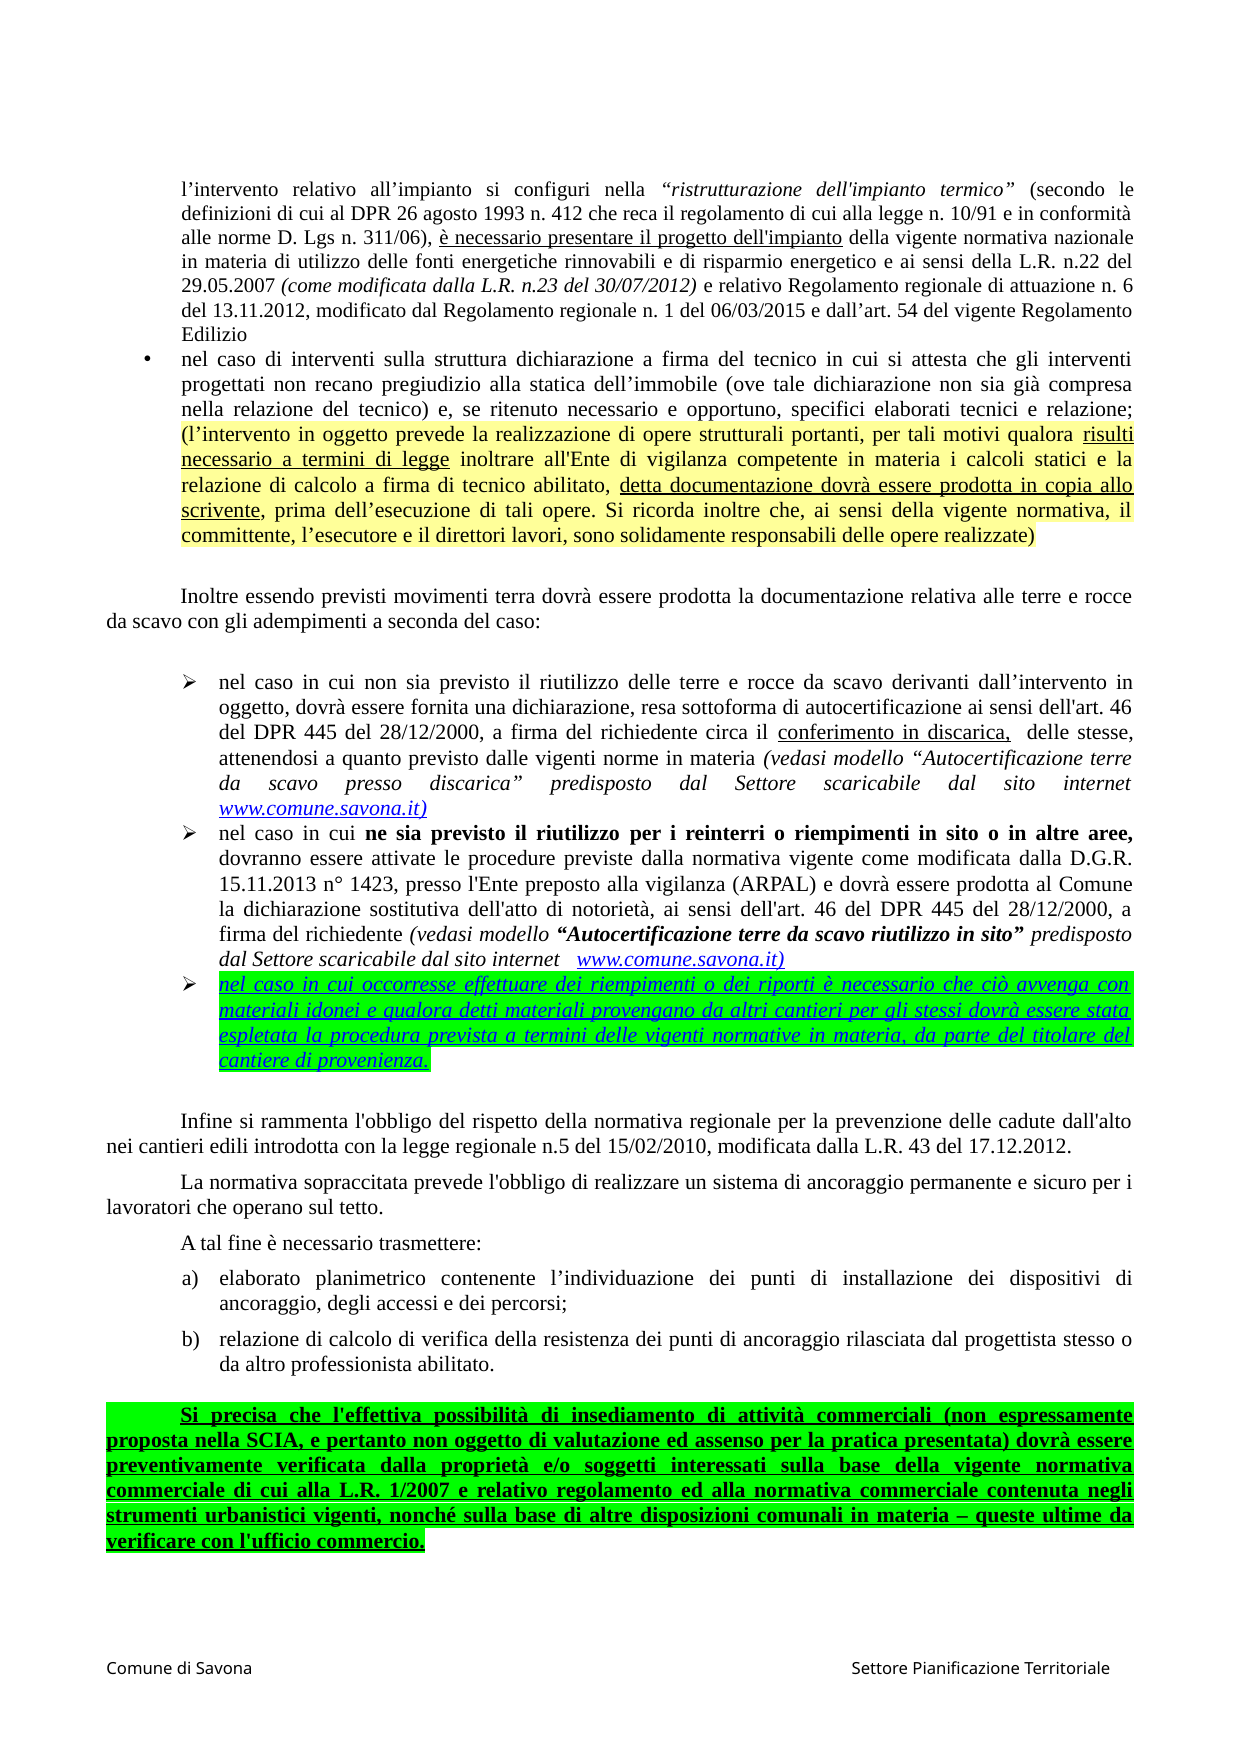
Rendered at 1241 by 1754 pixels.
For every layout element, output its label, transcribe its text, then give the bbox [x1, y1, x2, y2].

text Inoltre essendo previsti movimenti terra dovrà essere prodotta la documentazione relativa alle terre e rocce da scavo con gli adempimenti a seconda del caso: [106, 583, 1134, 633]
text Infine si rammenta l'obbligo del rispetto della normativa regionale per la prevenzione delle cadute dall'alto nei cantieri edili introdotta con la legge regionale n.5 del 15/02/2010, modificata dalla L.R. 43 del 17.12.2012. [106, 1108, 1134, 1158]
text verificare con l'ufficio commercio. [106, 1525, 1134, 1553]
text Si precisa che l'effettiva possibilità di insediamento di attività commerciali (non espressamente proposta nella SCIA, e pertanto non oggetto di valutazione ed assenso per la pratica presentata) dovrà essere [106, 1402, 1134, 1449]
list nel caso in cui non sia previsto il riutilizzo delle terre e rocce da scavo derivanti dall’intervento in oggetto, dovrà essere fornita una dichiarazione, resa sottoforma di autocertificazione ai sensi dell'art. 46 del DPR 445 del 28/12/2000, a firma del richiedente circa il conferimento in discarica, delle stesse, attenendosi a quanto previsto dalle vigenti norme in materia (vedasi modello “Autocertificazione terre da scavo presso discarica” predisposto dal Settore scaricabile dal sito internet www.comune.savona.it) [181, 669, 1134, 820]
list nel caso in cui ne sia previsto il riutilizzo per i reinterri o riempimenti in sito o in altre aree, dovranno essere attivate le procedure previste dalla normativa vigente come modificata dalla D.G.R. 15.11.2013 n° 1423, presso l'Ente preposto alla vigilanza (ARPAL) e dovrà essere prodotta al Comune la dichiarazione sostitutiva dell'atto di notorietà, ai sensi dell'art. 46 del DPR 445 del 28/12/2000, a firma del richiedente (vedasi modello “Autocertificazione terre da scavo riutilizzo in sito” predisposto dal Settore scaricabile dal sito internet www.comune.savona.it) [181, 820, 1134, 971]
list nel caso di interventi sulla struttura dichiarazione a firma del tecnico in cui si attesta che gli interventi progettati non recano pregiudizio alla statica dell’immobile (ove tale dichiarazione non sia già compresa nella relazione del tecnico) e, se ritenuto necessario e opportuno, specifici elaborati tecnici e relazione; (l’intervento in oggetto prevede la realizzazione di opere strutturali portanti, per tali motivi qualora risulti necessario a termini di legge inoltrare all'Ente di vigilanza competente in materia i calcoli statici e la relazione di calcolo a firma di tecnico abilitato, detta documentazione dovrà essere prodotta in copia allo scrivente, prima dell’esecuzione di tali opere. Si ricorda inoltre che, ai sensi della vigente normativa, il committente, l’esecutore e il direttori lavori, sono solidamente responsabili delle opere realizzate) [144, 346, 1134, 547]
text commerciale di cui alla L.R. 1/2007 e relativo regolamento ed alla normativa commerciale contenuta negli [106, 1475, 1134, 1499]
list l’intervento relativo all’impianto si configuri nella “ristrutturazione dell'impianto termico” (secondo le definizioni di cui al DPR 26 agosto 1993 n. 412 che reca il regolamento di cui alla legge n. 10/91 e in conformità alle norme D. Lgs n. 311/06), è necessario presentare il progetto dell'impianto della vigente normativa nazionale in materia di utilizzo delle fonti energetiche rinnovabili e di risparmio energetico e ai sensi della L.R. n.22 del 29.05.2007 (come modificata dalla L.R. n.23 del 30/07/2012) e relativo Regolamento regionale di attuazione n. 6 del 13.11.2012, modificato dal Regolamento regionale n. 1 del 06/03/2015 e dall’art. 54 del vigente Regolamento Edilizio [144, 177, 1134, 346]
list elaborato planimetrico contenente l’individuazione dei punti di installazione dei dispositivi di ancoraggio, degli accessi e dei percorsi; [182, 1265, 1134, 1316]
list relazione di calcolo di verifica della resistenza dei punti di ancoraggio rilasciata dal progettista stesso o da altro professionista abilitato. [182, 1326, 1134, 1376]
text preventivamente verificata dalla proprietà e/o soggetti interessati sulla base della vigente normativa [106, 1450, 1134, 1474]
list nel caso in cui occorresse effettuare dei riempimenti o dei riporti è necessario che ciò avvenga con materiali idonei e qualora detti materiali provengano da altri cantieri per gli stessi dovrà essere stata espletata la procedura prevista a termini delle vigenti normative in materia, da parte del titolare del cantiere di provenienza. [181, 971, 1134, 1072]
text A tal fine è necessario trasmettere: [106, 1229, 1134, 1255]
text La normativa sopraccitata prevede l'obbligo di realizzare un sistema di ancoraggio permanente e sicuro per i lavoratori che operano sul tetto. [106, 1169, 1134, 1219]
text strumenti urbanistici vigenti, nonché sulla base di altre disposizioni comunali in materia – queste ultime da [106, 1500, 1134, 1524]
